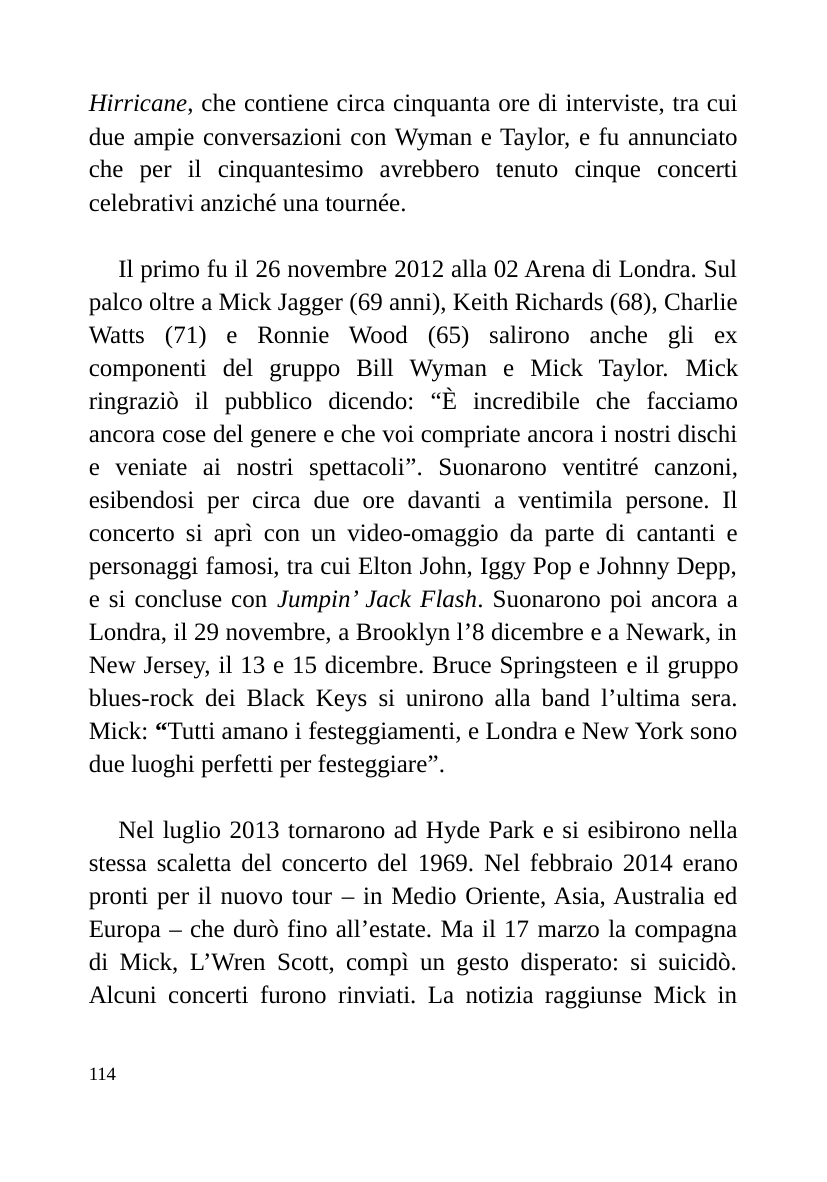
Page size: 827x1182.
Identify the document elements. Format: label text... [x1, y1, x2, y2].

text Il primo fu il 26 novembre 2012 alla 02 Arena di Londra. Sul palco oltre a Mick Jagger (69 anni), Keith Richards (68), Charlie Watts (71) e Ronnie Wood (65) salirono anche gli ex componenti del gruppo Bill Wyman e Mick Taylor. Mick ringraziò il pubblico dicendo: “è incredibile che facciamo ancora cose del genere e che voi compriate ancora i nostri dischi e veniate ai nostri spettacoli”. Suonarono ventitré canzoni, esibendosi per circa due ore davanti a ventimila persone. Il concerto si aprì con un video-omaggio da parte di cantanti e personaggi famosi, tra cui Elton John, Iggy Pop e Johnny Depp, e si concluse con Jumpin’ Jack Flash. Suonarono poi ancora a Londra, il 29 novembre, a Brooklyn l’8 dicembre e a Newark, in New Jersey, il 13 e 15 dicembre. Bruce Springsteen e il gruppo blues-rock dei Black Keys si unirono alla band l’ultima sera. Mick: “Tutti amano i festeggiamenti, e Londra e New York sono due luoghi perfetti per festeggiare”. [88, 254, 738, 778]
text Hirricane, che contiene circa cinquanta ore di interviste, tra cui due ampie conversazioni con Wyman e Taylor, e fu annunciato che per il cinquantesimo avrebbero tenuto cinque concerti celebrativi anziché una tournée. [88, 88, 738, 216]
text Nel luglio 2013 tornarono ad Hyde Park e si esibirono nella stessa scaletta del concerto del 1969. Nel febbraio 2014 erano pronti per il nuovo tour ‒ in Medio Oriente, Asia, Australia ed Europa ‒ che durò fino all’estate. Ma il 17 marzo la compagna di Mick, L’Wren Scott, compì un gesto disperato: si suicidò. Alcuni concerti furono rinviati. La notizia raggiunse Mick in [88, 815, 738, 1009]
